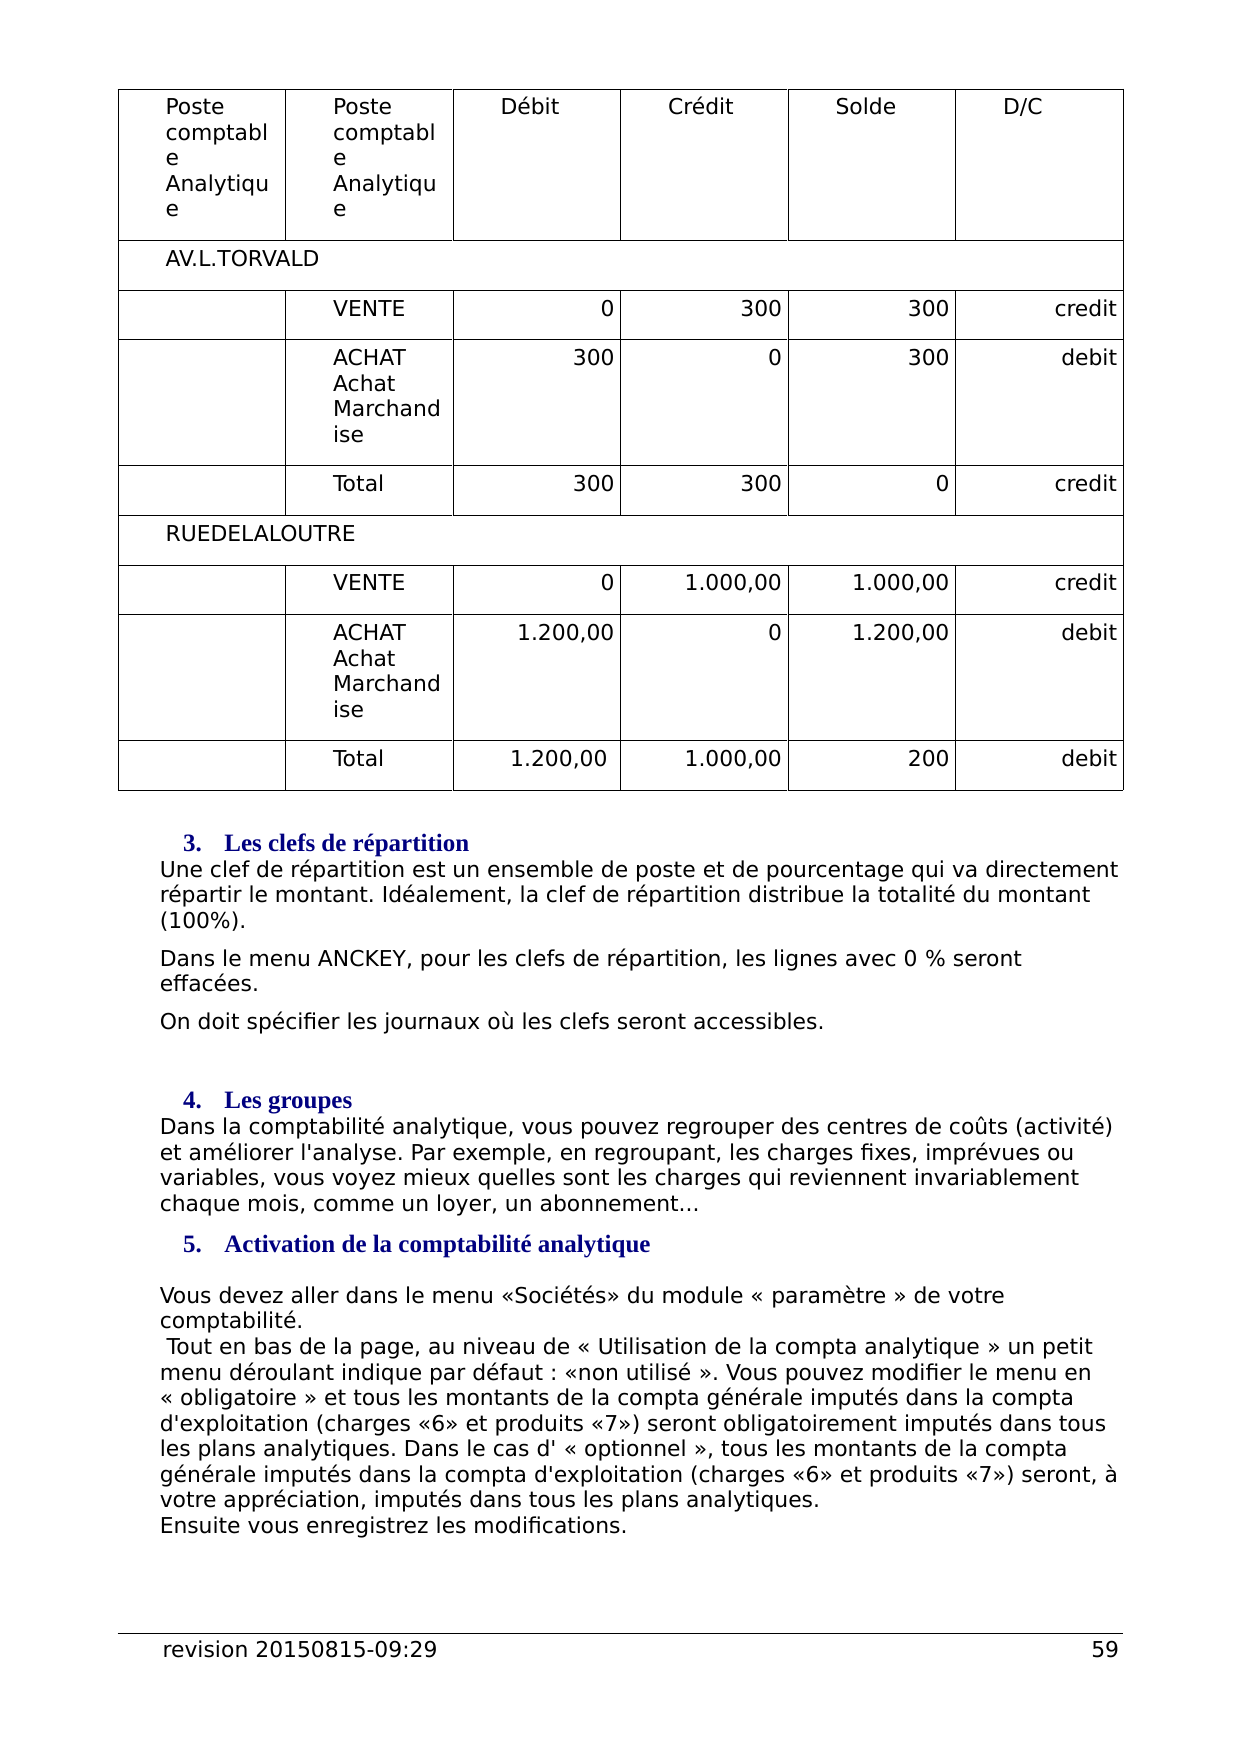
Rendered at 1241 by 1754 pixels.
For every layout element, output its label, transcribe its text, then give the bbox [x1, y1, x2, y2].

subtitle Les clefs de répartition [177, 828, 1123, 857]
table_cell debit [956, 741, 1123, 790]
table_cell [119, 340, 285, 465]
subtitle Les groupes [177, 1086, 1123, 1114]
table_cell 1.000,00 [789, 566, 955, 614]
table_cell RUEDELALOUTRE [119, 516, 1123, 565]
table_cell [119, 615, 285, 740]
table_cell credit [956, 566, 1123, 614]
table_cell 1.000,00 [621, 741, 787, 790]
table_cell 1.000,00 [621, 566, 787, 614]
table_cell 0 [454, 291, 620, 339]
table_cell VENTE [286, 566, 452, 614]
table_cell AV.L.TORVALD [119, 241, 1123, 290]
table_cell debit [956, 340, 1123, 465]
table_header Débit [454, 90, 620, 240]
text Tout en bas de la page, au niveau de « Utilisation de la compta analytique » un petit menu déroulant indique par défaut : «non utilisé ». Vous pouvez modifier le menu en « obligatoire » et tous les montants de la compta générale imputés dans la compta d'exploitation (charges «6» et produits «7») seront obligatoirement imputés dans tous les plans analytiques. Dans le cas d' « optionnel », tous les montants de la compta générale imputés dans la compta d'exploitation (charges «6» et produits «7») seront, à votre appréciation, imputés dans tous les plans analytiques. [159, 1334, 1123, 1513]
table_cell 1.200,00 [454, 741, 620, 790]
table_cell ACHAT Achat Marchandise [286, 340, 452, 465]
table_cell 300 [454, 466, 620, 515]
table_cell credit [956, 291, 1123, 339]
table_cell debit [956, 615, 1123, 740]
table_cell 0 [454, 566, 620, 614]
table_cell ACHAT Achat Marchandise [286, 615, 452, 740]
text Vous devez aller dans le menu «Sociétés» du module « paramètre » de votre comptabilité. [159, 1283, 1123, 1334]
table_header Poste comptable Analytique [119, 90, 285, 240]
subtitle Activation de la comptabilité analytique [177, 1229, 1123, 1258]
table_cell 300 [621, 466, 787, 515]
text Ensuite vous enregistrez les modifications. [159, 1513, 1123, 1538]
table_header D/C [956, 90, 1123, 240]
table_cell 300 [621, 291, 787, 339]
table_cell 0 [621, 340, 787, 465]
table_cell [119, 566, 285, 614]
text On doit spécifier les journaux où les clefs seront accessibles. [159, 1009, 1123, 1035]
table_cell Total [286, 466, 452, 515]
table_cell VENTE [286, 291, 452, 339]
table_cell 0 [621, 615, 787, 740]
table_cell 300 [789, 340, 955, 465]
table_cell Total [286, 741, 452, 790]
table_cell 300 [454, 340, 620, 465]
text Dans la comptabilité analytique, vous pouvez regrouper des centres de coûts (activité) et améliorer l'analyse. Par exemple, en regroupant, les charges fixes, imprévues ou variables, vous voyez mieux quelles sont les charges qui reviennent invariablement chaque mois, comme un loyer, un abonnement... [159, 1114, 1123, 1216]
text Une clef de répartition est un ensemble de poste et de pourcentage qui va directement répartir le montant. Idéalement, la clef de répartition distribue la totalité du montant (100%). [159, 857, 1123, 933]
table_cell [119, 466, 285, 515]
text Dans le menu ANCKEY, pour les clefs de répartition, les lignes avec 0 % seront effacées. [159, 946, 1123, 997]
table_header Poste comptable Analytique [286, 90, 452, 240]
table_cell 1.200,00 [789, 615, 955, 740]
table_cell 0 [789, 466, 955, 515]
table_header Crédit [621, 90, 787, 240]
table_cell 300 [789, 291, 955, 339]
table_cell 200 [789, 741, 955, 790]
table_header Solde [789, 90, 955, 240]
table_cell [119, 741, 285, 790]
table_cell 1.200,00 [454, 615, 620, 740]
table_cell [119, 291, 285, 339]
table_cell credit [956, 466, 1123, 515]
